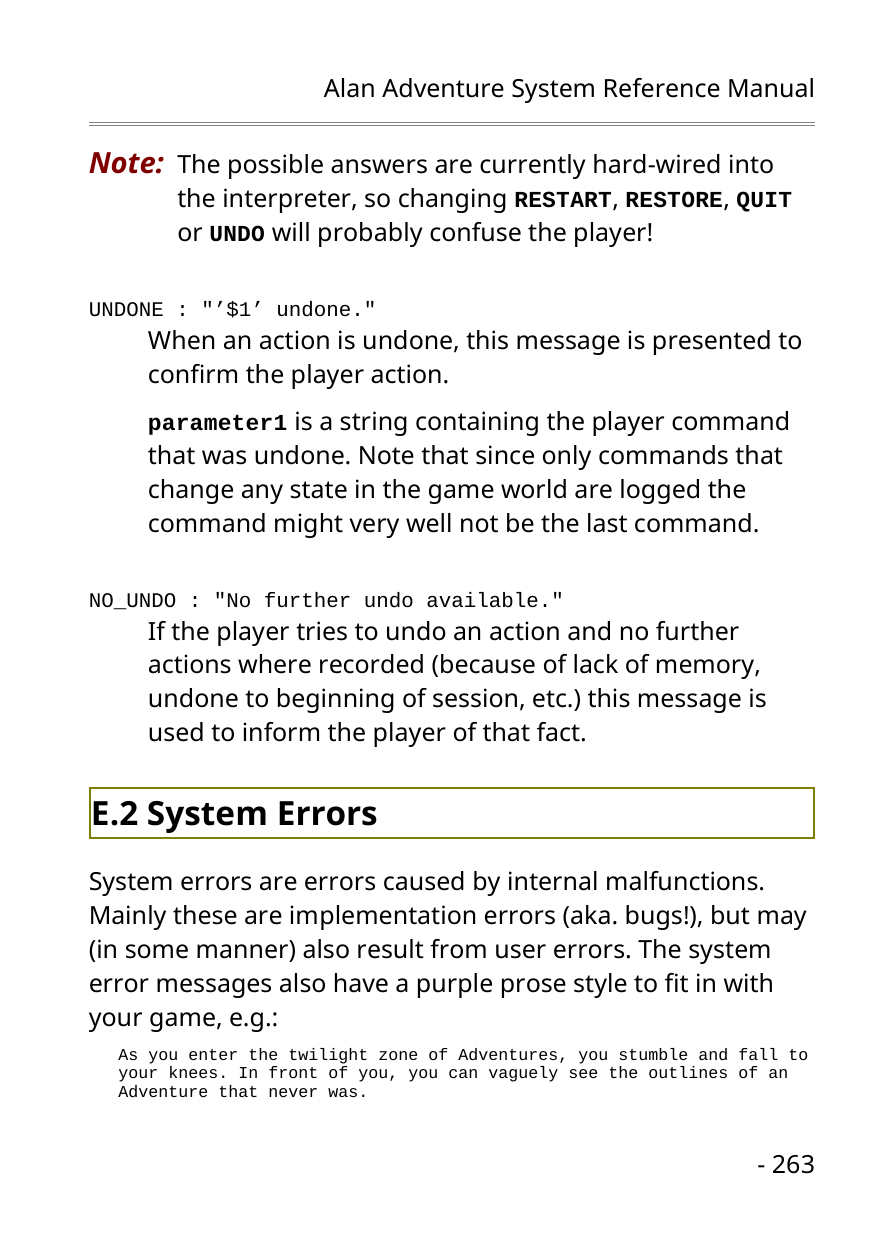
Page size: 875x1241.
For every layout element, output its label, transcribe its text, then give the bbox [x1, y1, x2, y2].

text parameter1 is a string containing the player command that was undone. Note that since only commands that change any state in the game world are logged the command might very well not be the last command. [148, 404, 815, 539]
text NO_UNDO : "No further undo available." [88, 589, 815, 613]
text UNDONE : "’$1’ undone." [88, 299, 815, 323]
text System errors are errors caused by internal malfunctions. Mainly these are im­plementation errors (aka. bugs!), but may (in some manner) also result from user errors. The system error messages also have a purple prose style to fit in with your game, e.g.: [88, 864, 815, 1034]
text If the player tries to undo an action and no further actions where recorded (because of lack of memory, undone to beginning of session, etc.) this message is used to inform the player of that fact. [148, 613, 815, 749]
text When an action is undone, this message is presented to confirm the player action. [148, 323, 815, 391]
subtitle System Errors [91, 789, 813, 837]
text As you enter the twilight zone of Adventures, you stumble and fall to your knees. In front of you, you can vaguely see the outlines of an Adventure that never was. [118, 1046, 815, 1102]
list The possible answers are currently hard-wired into the in­terpreter, so changing RESTART, RESTORE, QUIT or UNDO will prob­ably confuse the player! [88, 142, 815, 249]
